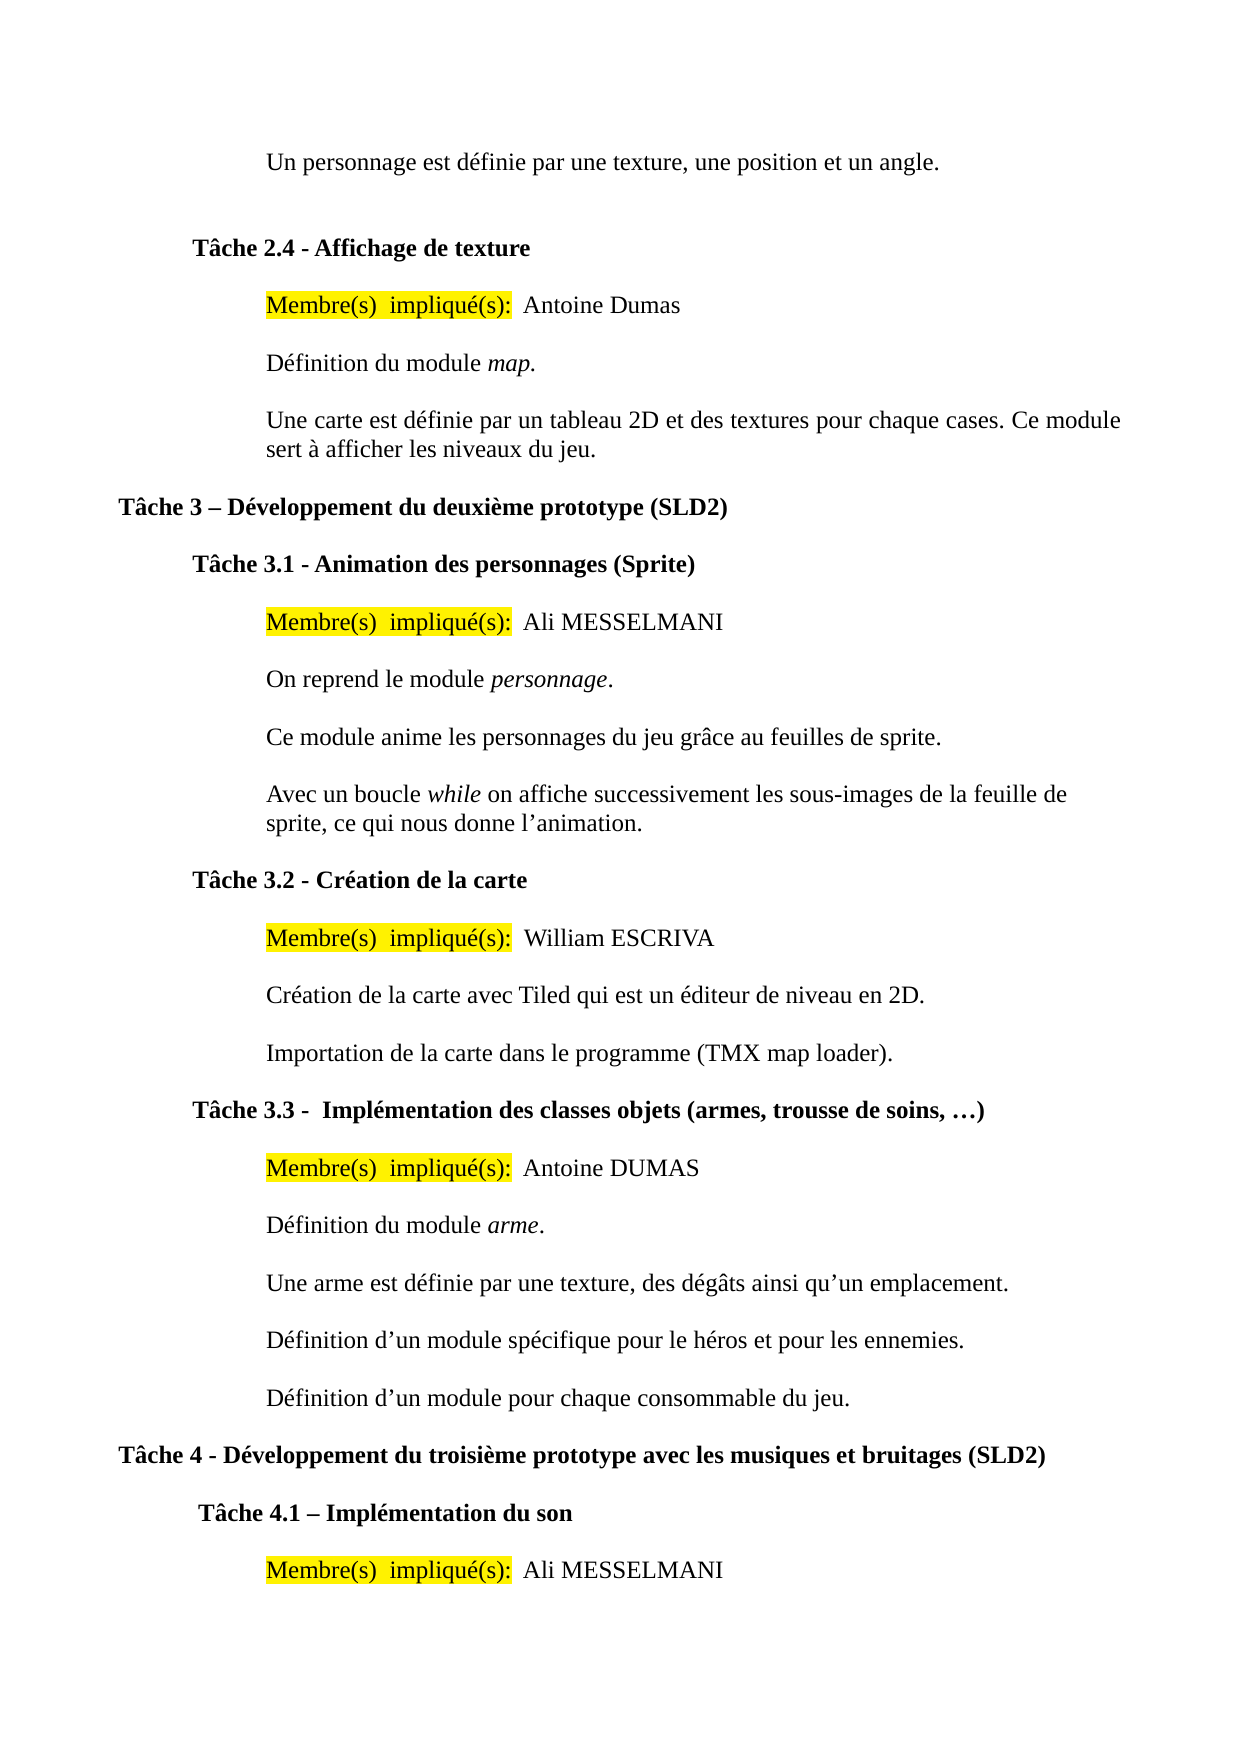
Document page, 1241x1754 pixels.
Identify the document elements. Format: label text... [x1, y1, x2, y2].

text Définition du module map. [118, 348, 1122, 377]
text On reprend le module personnage. [118, 664, 1122, 693]
text Un personnage est définie par une texture, une position et un angle. [118, 147, 1122, 176]
text Membre(s) impliqué(s): Ali MESSELMANI [118, 1556, 1122, 1584]
text Une carte est définie par un tableau 2D et des textures pour chaque cases. Ce module sert à afficher les niveaux du jeu. [118, 406, 1122, 463]
text Création de la carte avec Tiled qui est un éditeur de niveau en 2D. [118, 981, 1122, 1009]
text Avec un boucle while on affiche successivement les sous-images de la feuille de sprite, ce qui nous donne l’animation. [118, 779, 1122, 837]
text Tâche 3.3 - Implémentation des classes objets (armes, trousse de soins, …) [118, 1096, 1122, 1124]
text Tâche 3 – Développement du deuxième prototype (SLD2) [118, 492, 1122, 521]
text Définition d’un module spécifique pour le héros et pour les ennemies. [118, 1326, 1122, 1354]
text Tâche 4 - Développement du troisième prototype avec les musiques et bruitages (SLD2) [118, 1441, 1122, 1469]
text Membre(s) impliqué(s): William ESCRIVA [118, 923, 1122, 952]
text Membre(s) impliqué(s): Antoine DUMAS [118, 1153, 1122, 1182]
text Définition du module arme. [118, 1211, 1122, 1239]
text Tâche 4.1 – Implémentation du son [118, 1498, 1122, 1527]
text Importation de la carte dans le programme (TMX map loader). [118, 1038, 1122, 1067]
text Ce module anime les personnages du jeu grâce au feuilles de sprite. [118, 722, 1122, 751]
text Tâche 2.4 - Affichage de texture [118, 233, 1122, 262]
text Définition d’un module pour chaque consommable du jeu. [118, 1383, 1122, 1412]
text Tâche 3.1 - Animation des personnages (Sprite) [118, 549, 1122, 578]
text Tâche 3.2 - Création de la carte [118, 866, 1122, 894]
text Membre(s) impliqué(s): Antoine Dumas [118, 291, 1122, 319]
text Une arme est définie par une texture, des dégâts ainsi qu’un emplacement. [118, 1268, 1122, 1297]
text Membre(s) impliqué(s): Ali MESSELMANI [118, 607, 1122, 636]
